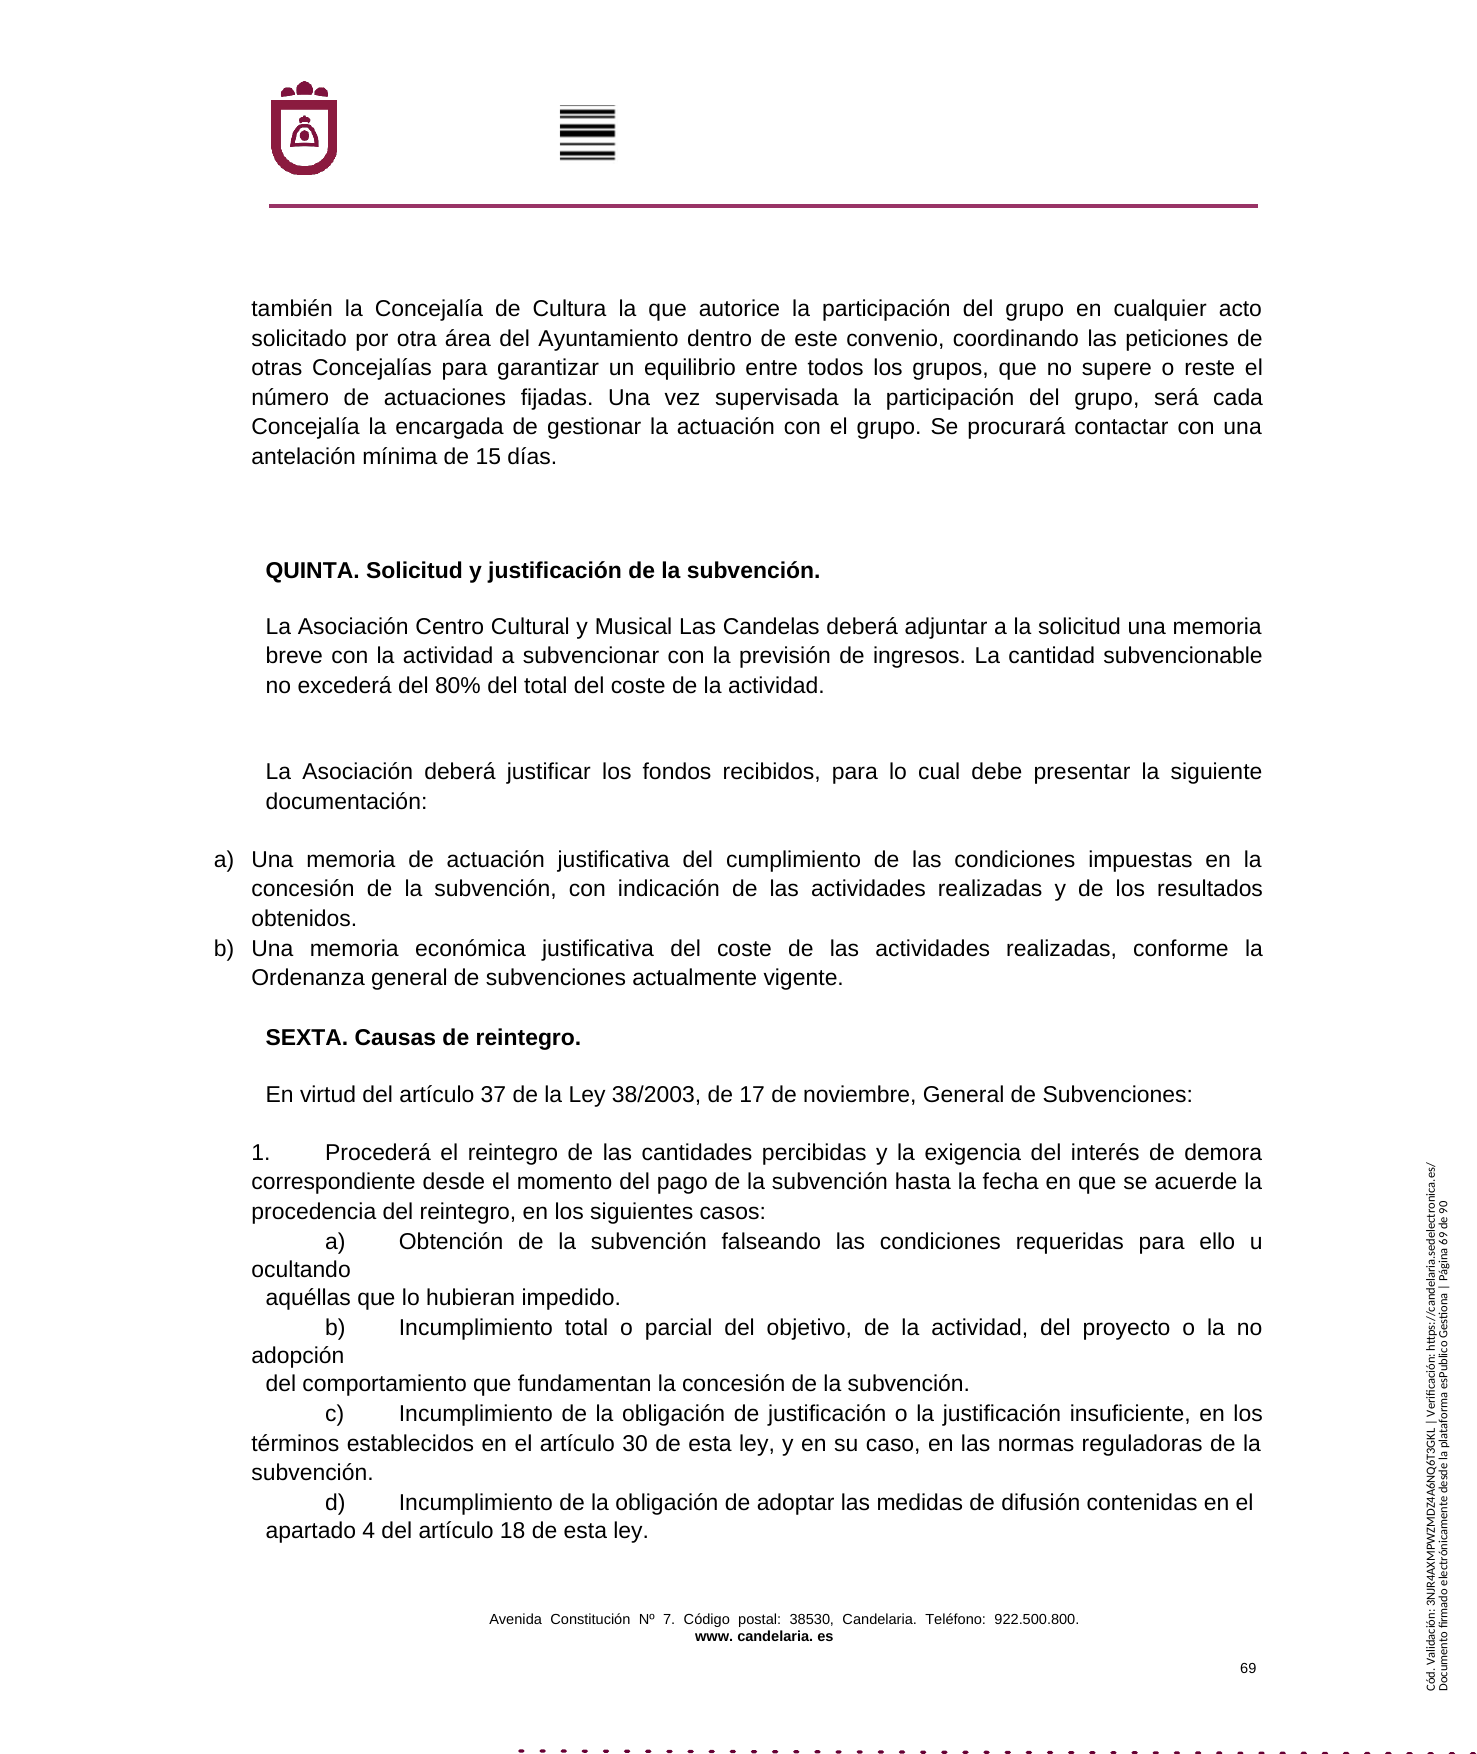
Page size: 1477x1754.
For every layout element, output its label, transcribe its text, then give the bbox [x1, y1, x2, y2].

text QUINTA. Solicitud y justificación de la subvención. [265, 557, 1263, 583]
list Una memoria de actuación justificativa del cumplimiento de las condiciones impuestas en la concesión de la subvención, con indicación de las actividades realizadas y de los resultados obtenidos. [214, 846, 1263, 931]
text En virtud del artículo 37 de la Ley 38/2003, de 17 de noviembre, General de Subvenciones: [265, 1081, 1263, 1107]
list Procederá el reintegro de las cantidades percibidas y la exigencia del interés de demora correspondiente desde el momento del pago de la subvención hasta la fecha en que se acuerde la procedencia del reintegro, en los siguientes casos: [251, 1139, 1263, 1224]
list Incumplimiento total o parcial del objetivo, de la actividad, del proyecto o la no adopción [251, 1314, 1263, 1368]
list Obtención de la subvención falseando las condiciones requeridas para ello u ocultando [251, 1228, 1263, 1282]
list también la Concejalía de Cultura la que autorice la participación del grupo en cualquier acto solicitado por otra área del Ayuntamiento dentro de este convenio, coordinando las peticiones de otras Concejalías para garantizar un equilibrio entre todos los grupos, que no supere o reste el número de actuaciones fijadas. Una vez supervisada la participación del grupo, será cada Concejalía la encargada de gestionar la actuación con el grupo. Se procurará contactar con una antelación mínima de 15 días. [214, 295, 1263, 469]
list Una memoria económica justificativa del coste de las actividades realizadas, conforme la Ordenanza general de subvenciones actualmente vigente. [214, 935, 1263, 991]
text aquéllas que lo hubieran impedido. [265, 1284, 1263, 1310]
text del comportamiento que fundamentan la concesión de la subvención. [265, 1370, 1263, 1396]
text SEXTA. Causas de reintegro. [265, 1022, 1263, 1051]
text apartado 4 del artículo 18 de esta ley. [265, 1517, 1263, 1543]
text La Asociación Centro Cultural y Musical Las Candelas deberá adjuntar a la solicitud una memoria breve con la actividad a subvencionar con la previsión de ingresos. La cantidad subvencionable no excederá del 80% del total del coste de la actividad. [265, 613, 1263, 698]
list Incumplimiento de la obligación de adoptar las medidas de difusión contenidas en el [251, 1489, 1263, 1515]
list Incumplimiento de la obligación de justificación o la justificación insuficiente, en los términos establecidos en el artículo 30 de esta ley, y en su caso, en las normas reguladoras de la subvención. [251, 1400, 1263, 1485]
text La Asociación deberá justificar los fondos recibidos, para lo cual debe presentar la siguiente documentación: [265, 758, 1263, 814]
